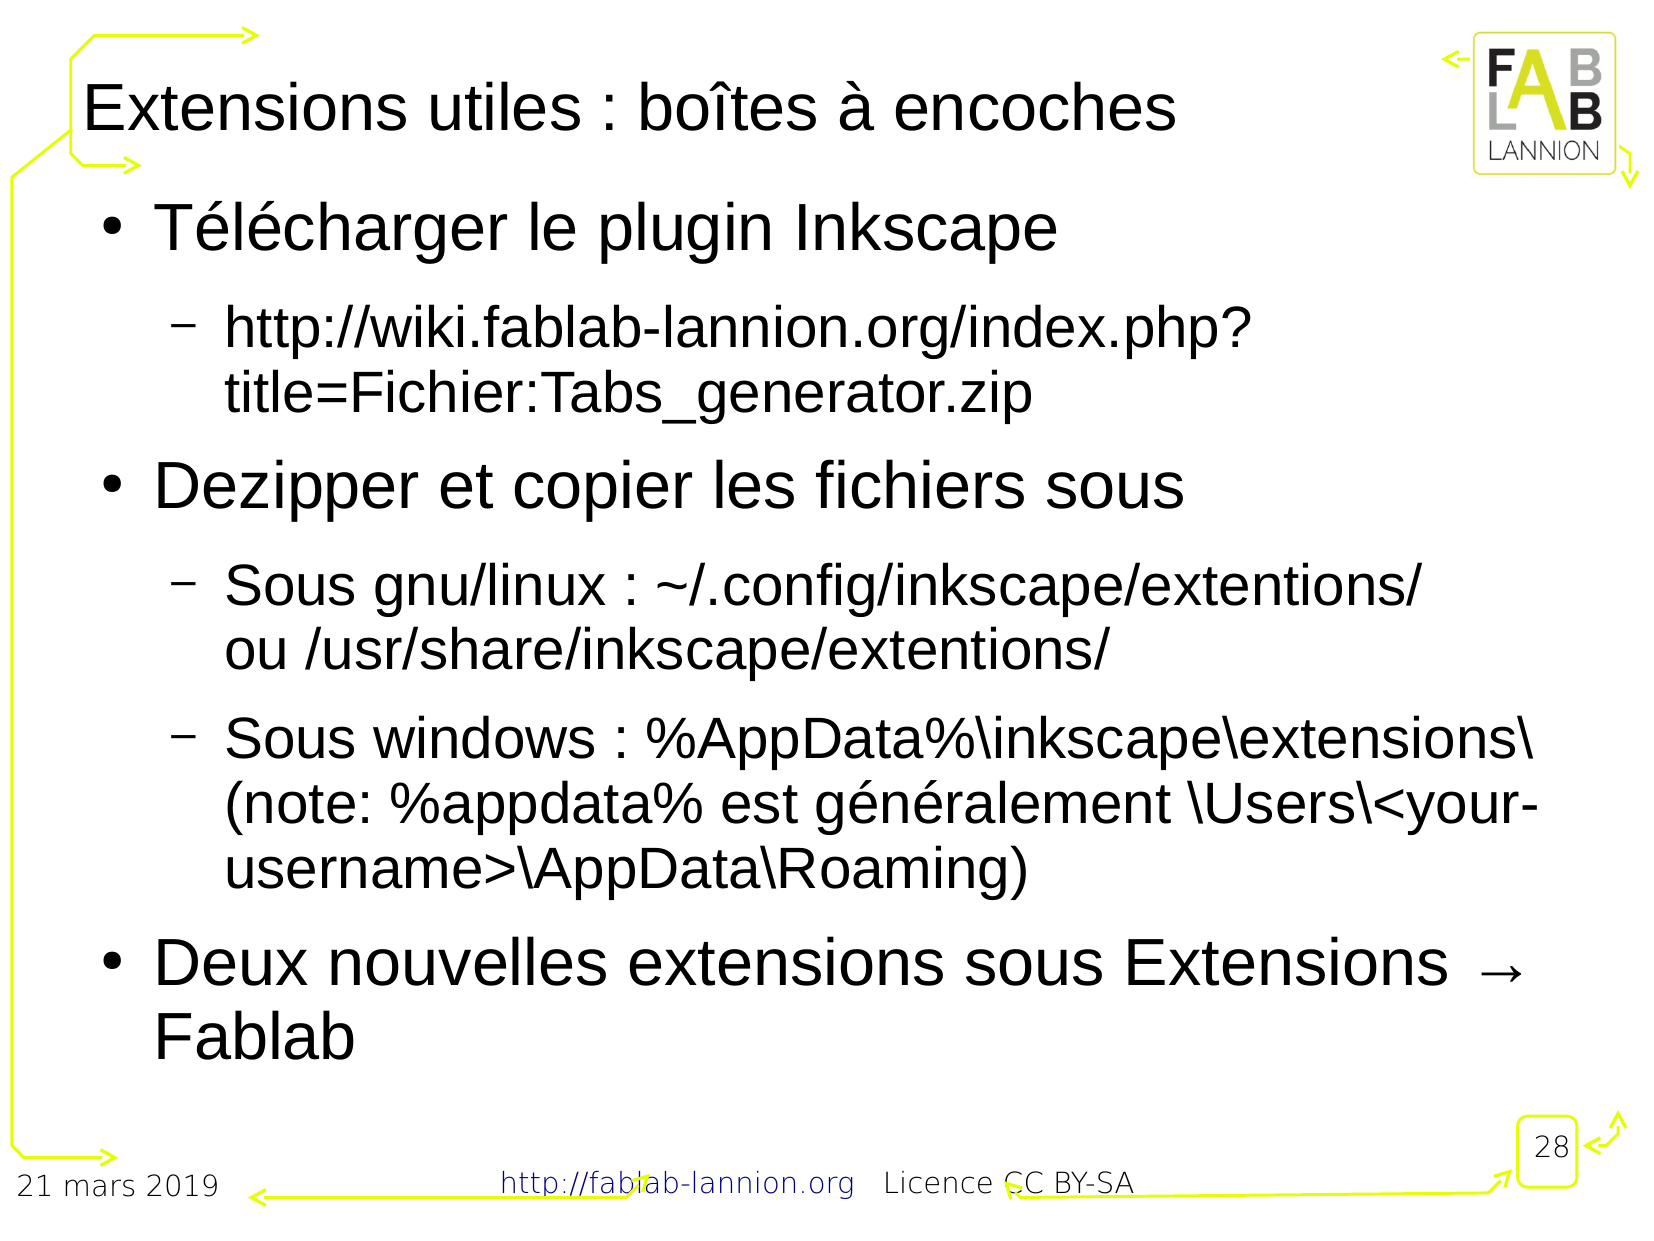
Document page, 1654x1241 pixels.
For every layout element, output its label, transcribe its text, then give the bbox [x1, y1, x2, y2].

picture [1470, 29, 1619, 178]
title Extensions utiles : boîtes à encoches [82, 49, 1441, 166]
list Télécharger le plugin Inkscape http://wiki.fablab-lannion.org/index.php?title=Fichier:Tabs_generator.zip Dezipper et copier les fichiers sous Sous gnu/linux : ~/.config/inkscape/extentions/ ou /usr/share/inkscape/extentions/ Sous windows : %AppData%\inkscape\extensions\ (note: %appdata% est généralement \Users\<your-username>\AppData\Roaming) Deux nouvelles extensions sous Extensions → Fablab [82, 190, 1571, 910]
